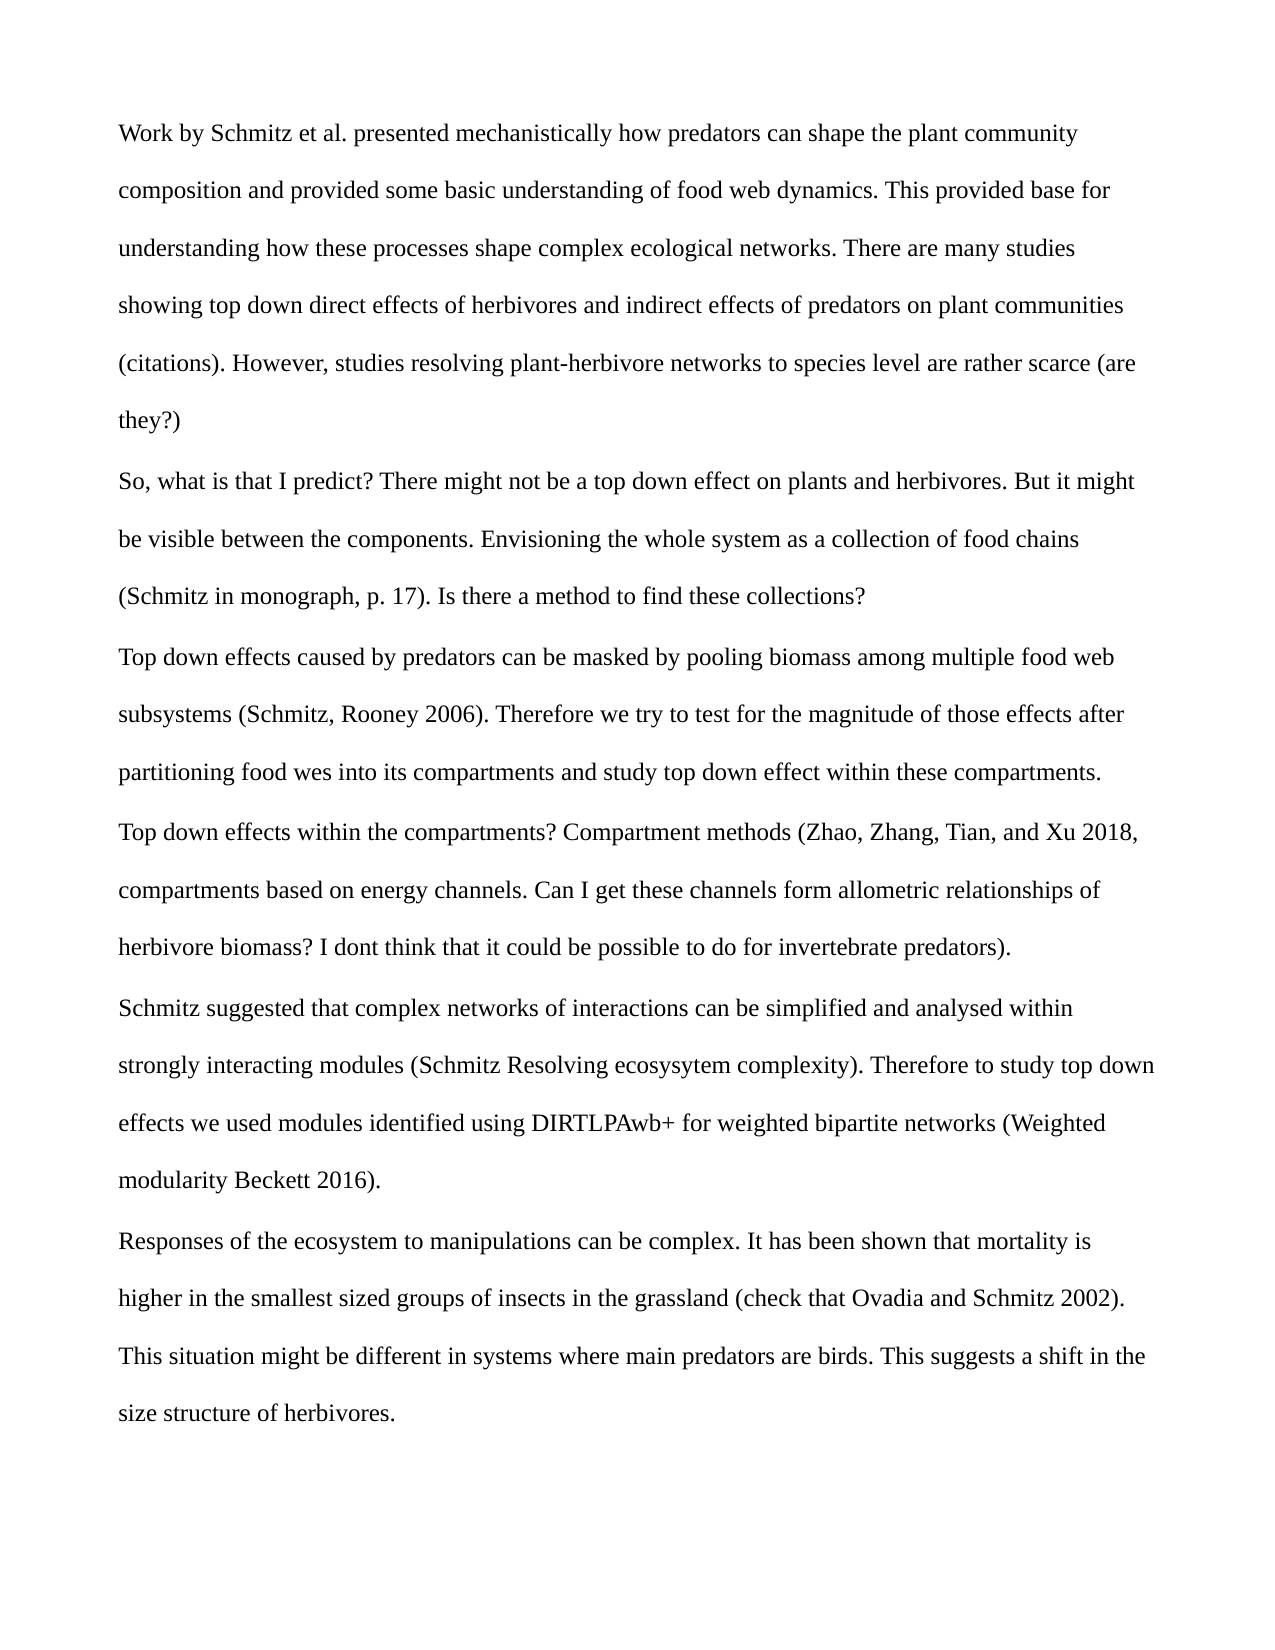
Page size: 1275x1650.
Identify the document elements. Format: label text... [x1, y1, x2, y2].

text Responses of the ecosystem to manipulations can be complex. It has been shown that mortality is higher in the smallest sized groups of insects in the grassland (check that Ovadia and Schmitz 2002). This situation might be different in systems where main predators are birds. This suggests a shift in the size structure of herbivores. [118, 1226, 1157, 1427]
text Top down effects within the compartments? Compartment methods (Zhao, Zhang, Tian, and Xu 2018, compartments based on energy channels. Can I get these channels form allometric relationships of herbivore biomass? I dont think that it could be possible to do for invertebrate predators). [118, 817, 1157, 961]
text So, what is that I predict? There might not be a top down effect on plants and herbivores. But it might be visible between the components. Envisioning the whole system as a collection of food chains (Schmitz in monograph, p. 17). Is there a method to find these collections? [118, 466, 1157, 610]
text Work by Schmitz et al. presented mechanistically how predators can shape the plant community composition and provided some basic understanding of food web dynamics. This provided base for understanding how these processes shape complex ecological networks. There are many studies showing top down direct effects of herbivores and indirect effects of predators on plant communities (citations). However, studies resolving plant-herbivore networks to species level are rather scarce (are they?) [118, 118, 1157, 434]
text Top down effects caused by predators can be masked by pooling biomass among multiple food web subsystems (Schmitz, Rooney 2006). Therefore we try to test for the magnitude of those effects after partitioning food wes into its compartments and study top down effect within these compartments. [118, 642, 1157, 785]
text Schmitz suggested that complex networks of interactions can be simplified and analysed within strongly interacting modules (Schmitz Resolving ecosysytem complexity). Therefore to study top down effects we used modules identified using DIRTLPAwb+ for weighted bipartite networks (Weighted modularity Beckett 2016). [118, 993, 1157, 1194]
